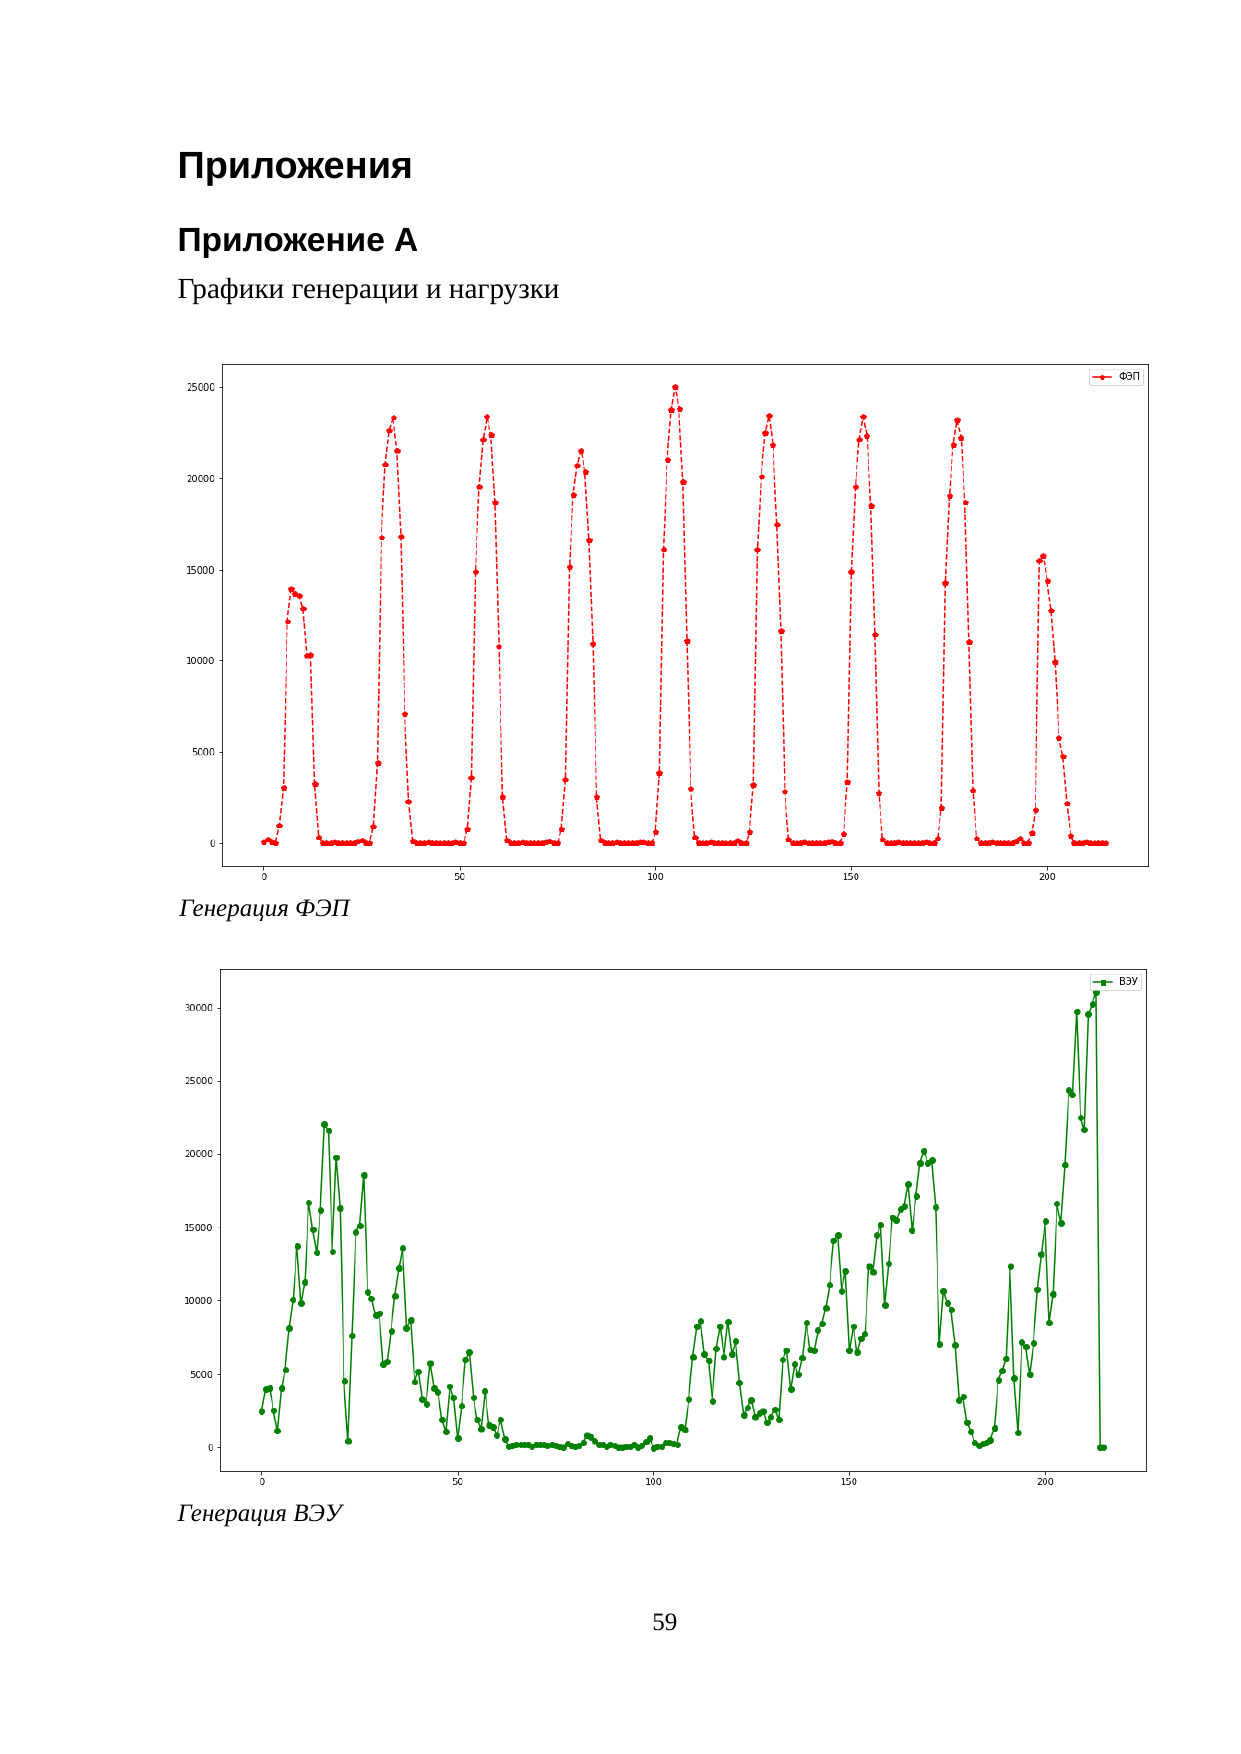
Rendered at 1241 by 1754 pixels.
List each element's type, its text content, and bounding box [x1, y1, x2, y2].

subtitle Приложения [177, 143, 1152, 187]
text Графики генерации и нагрузки [177, 271, 1152, 305]
text Генерация ФЭП [179, 888, 1154, 922]
picture [179, 357, 1154, 888]
subtitle Приложение А [177, 220, 1152, 259]
text Генерация ВЭУ [177, 1493, 1152, 1527]
picture [177, 962, 1152, 1493]
